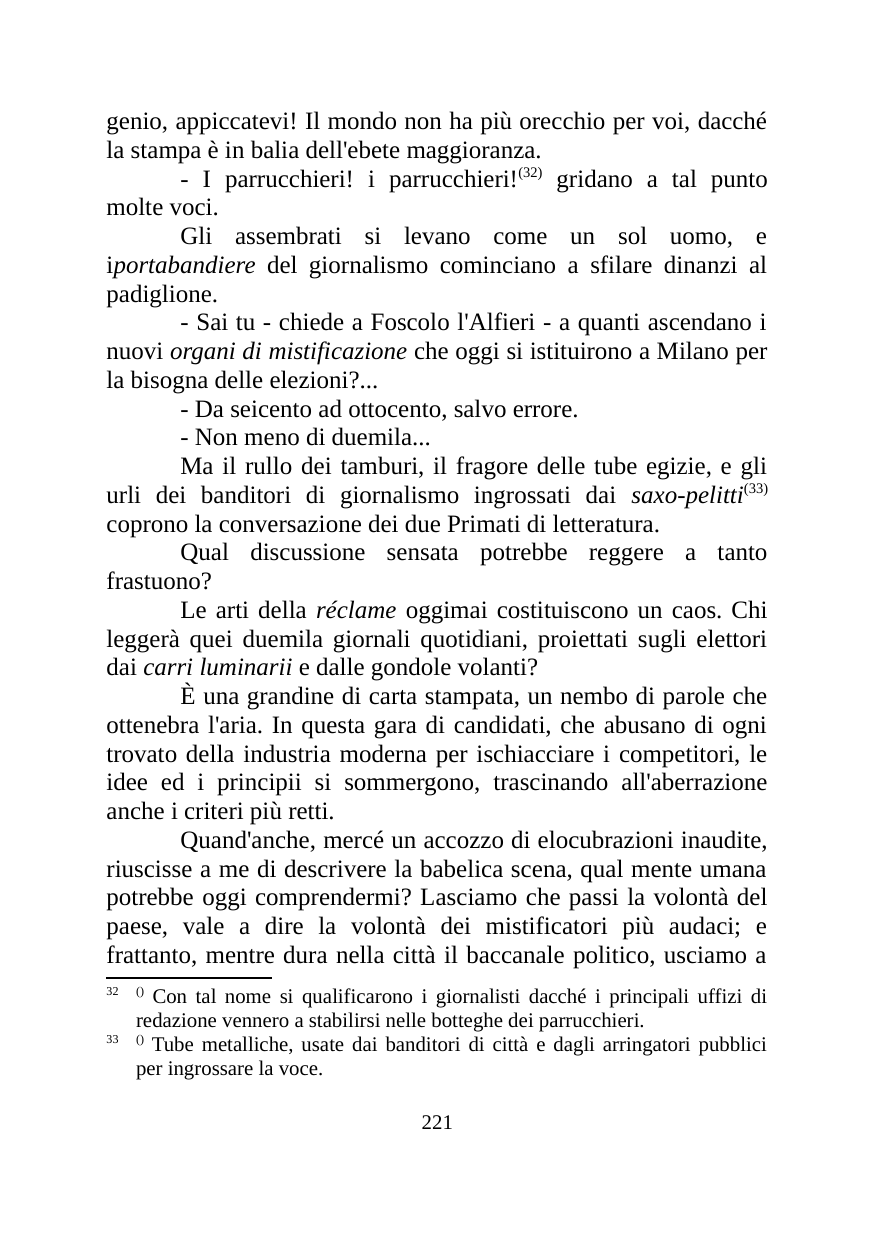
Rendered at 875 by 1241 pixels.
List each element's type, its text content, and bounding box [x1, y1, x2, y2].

text È una grandine di carta stampata, un nembo di parole che ottenebra l'aria. In questa gara di candidati, che abusano di ogni trovato della industria moderna per ischiacciare i competitori, le idee ed i principii si sommergono, trascinando all'aberrazione anche i criteri più retti. [106, 681, 768, 825]
text genio, appiccatevi! Il mondo non ha più orecchio per voi, dacché la stampa è in balia dell'ebete maggioranza. [106, 106, 768, 164]
text - Non meno di duemila... [106, 422, 768, 451]
text - Sai tu - chiede a Foscolo l'Alfieri - a quanti ascendano i nuovi organi di mistificazione che oggi si istituirono a Milano per la bisogna delle elezioni?... [106, 307, 768, 394]
text Ma il rullo dei tamburi, il fragore delle tube egizie, e gli urli dei banditori di giornalismo ingrossati dai saxo-pelitti() coprono la conversazione dei due Primati di letteratura. [106, 451, 768, 537]
text Quand'anche, mercé un accozzo di elocubrazioni inaudite, riuscisse a me di descrivere la babelica scena, qual mente umana potrebbe oggi comprendermi? Lasciamo che passi la volontà del paese, vale a dire la volontà dei mistificatori più audaci; e frattanto, mentre dura nella città il baccanale politico, usciamo a [106, 825, 768, 969]
text () Con tal nome si qualificarono i giornalisti dacché i principali uffizi di redazione vennero a stabilirsi nelle botteghe dei parrucchieri. [106, 984, 768, 1032]
text - I parrucchieri! i parrucchieri!() gridano a tal punto molte voci. [106, 164, 768, 221]
text () Tube metalliche, usate dai banditori di città e dagli arringatori pubblici per ingrossare la voce. [106, 1032, 768, 1080]
text Gli assembrati si levano come un sol uomo, e iportabandiere del giornalismo cominciano a sfilare dinanzi al padiglione. [106, 221, 768, 307]
text Le arti della réclame oggimai costituiscono un caos. Chi leggerà quei duemila giornali quotidiani, proiettati sugli elettori dai carri luminarii e dalle gondole volanti? [106, 595, 768, 681]
text Qual discussione sensata potrebbe reggere a tanto frastuono? [106, 537, 768, 595]
text - Da seicento ad ottocento, salvo errore. [106, 394, 768, 422]
